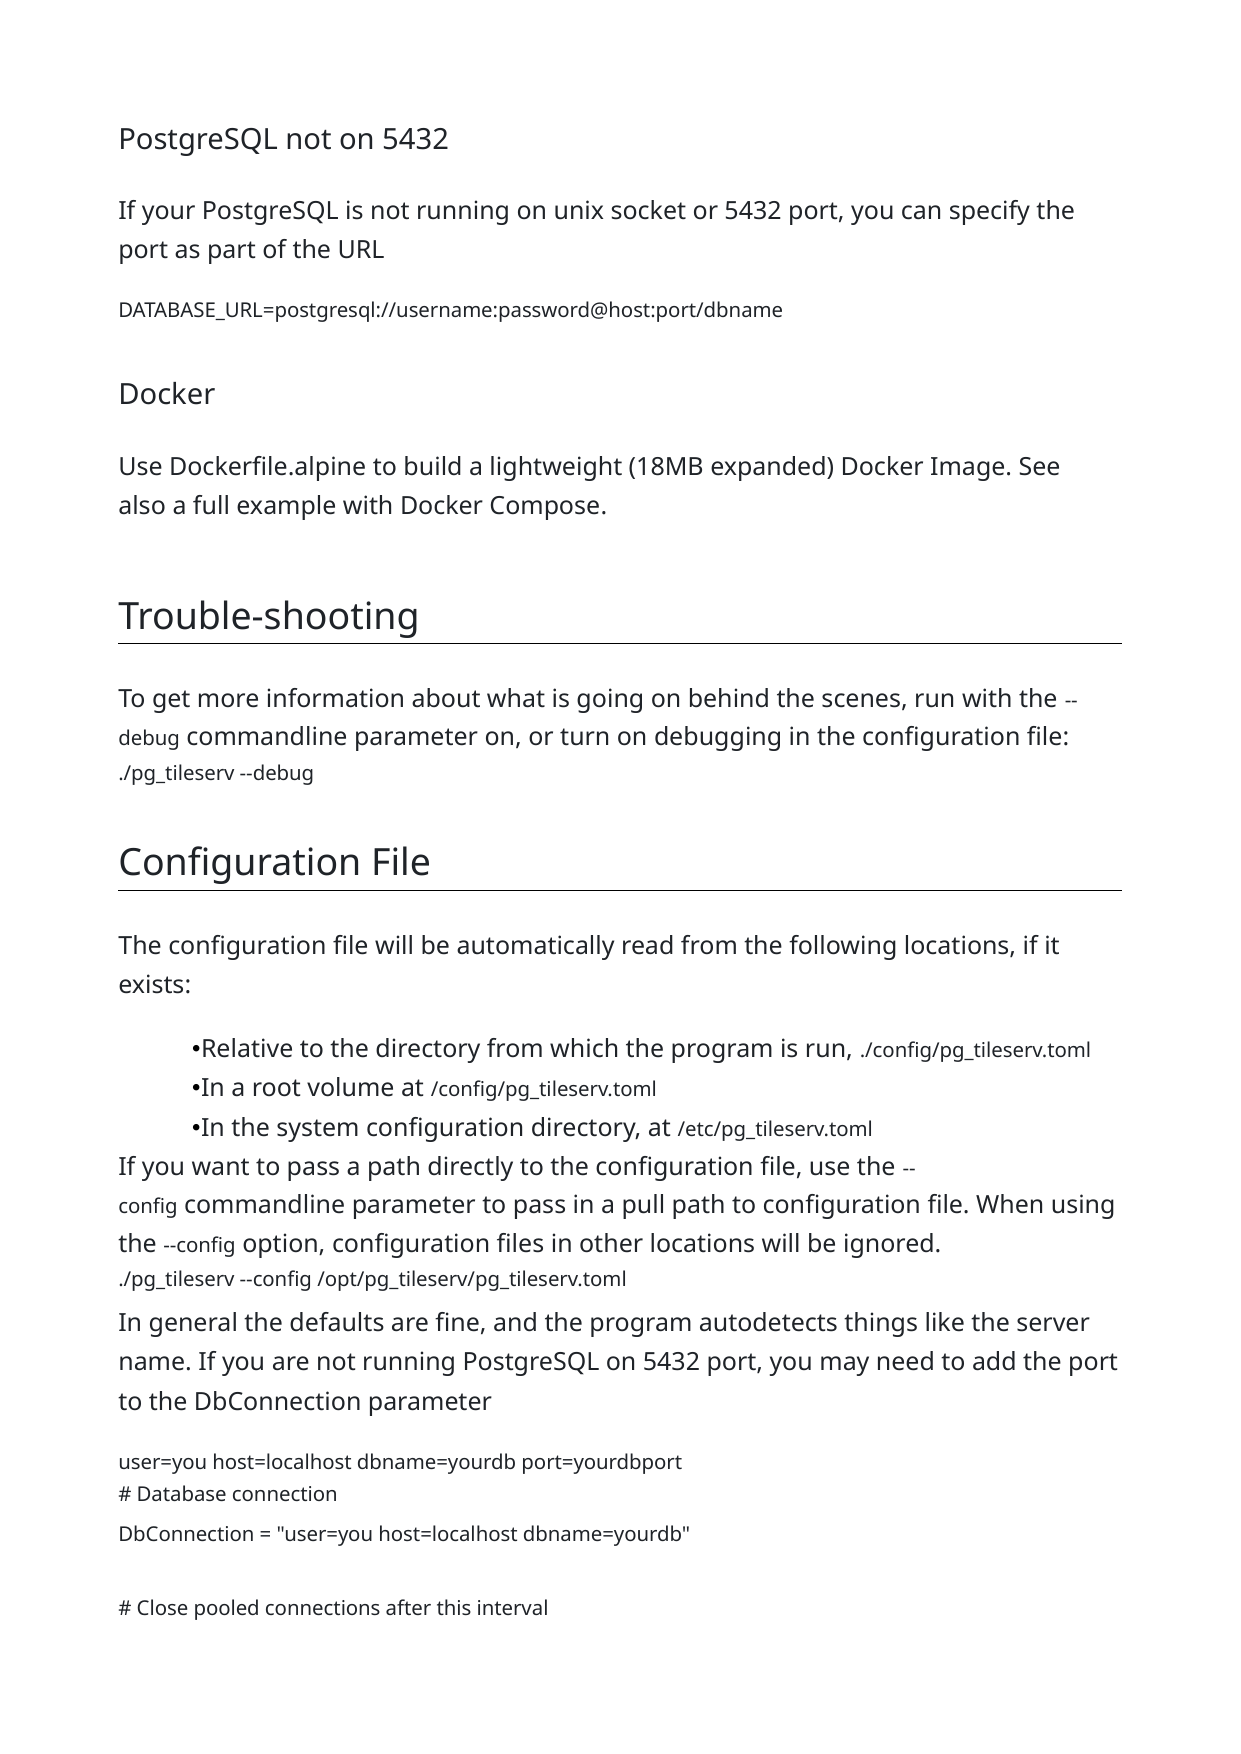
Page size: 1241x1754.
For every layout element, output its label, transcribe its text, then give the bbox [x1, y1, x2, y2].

text In general the defaults are fine, and the program autodetects things like the server name. If you are not running PostgreSQL on 5432 port, you may need to add the port to the DbConnection parameter [118, 1305, 1122, 1417]
subtitle Docker [118, 374, 1122, 413]
text ./pg_tileserv --debug [118, 758, 1122, 786]
list In the system configuration directory, at /etc/pg_tileserv.toml [118, 1109, 1122, 1143]
text DbConnection = "user=you host=localhost dbname=yourdb" [118, 1519, 1122, 1547]
subtitle PostgreSQL not on 5432 [118, 118, 1122, 158]
text Use Dockerfile.alpine to build a lightweight (18MB expanded) Docker Image. See also a full example with Docker Compose. [118, 448, 1122, 521]
text The configuration file will be automatically read from the following locations, if it exists: [118, 927, 1122, 1001]
text # Close pooled connections after this interval [118, 1594, 1122, 1621]
text DATABASE_URL=postgresql://username:password@host:port/dbname [118, 296, 1122, 324]
subtitle Configuration File [118, 836, 1122, 890]
text To get more information about what is going on behind the scenes, run with the --debug commandline parameter on, or turn on debugging in the configuration file: [118, 681, 1122, 753]
text # Database connection [118, 1479, 1122, 1507]
text If your PostgreSQL is not running on unix socket or 5432 port, you can specify the port as part of the URL [118, 193, 1122, 266]
list In a root volume at /config/pg_tileserv.toml [118, 1070, 1122, 1104]
list Relative to the directory from which the program is run, ./config/pg_tileserv.toml [118, 1031, 1122, 1065]
text user=you host=localhost dbname=yourdb port=yourdbport [118, 1447, 1122, 1475]
subtitle Trouble-shooting [118, 589, 1122, 643]
text ./pg_tileserv --config /opt/pg_tileserv/pg_tileserv.toml [118, 1265, 1122, 1292]
text If you want to pass a path directly to the configuration file, use the --config commandline parameter to pass in a pull path to configuration file. When using the --config option, configuration files in other locations will be ignored. [118, 1148, 1122, 1260]
